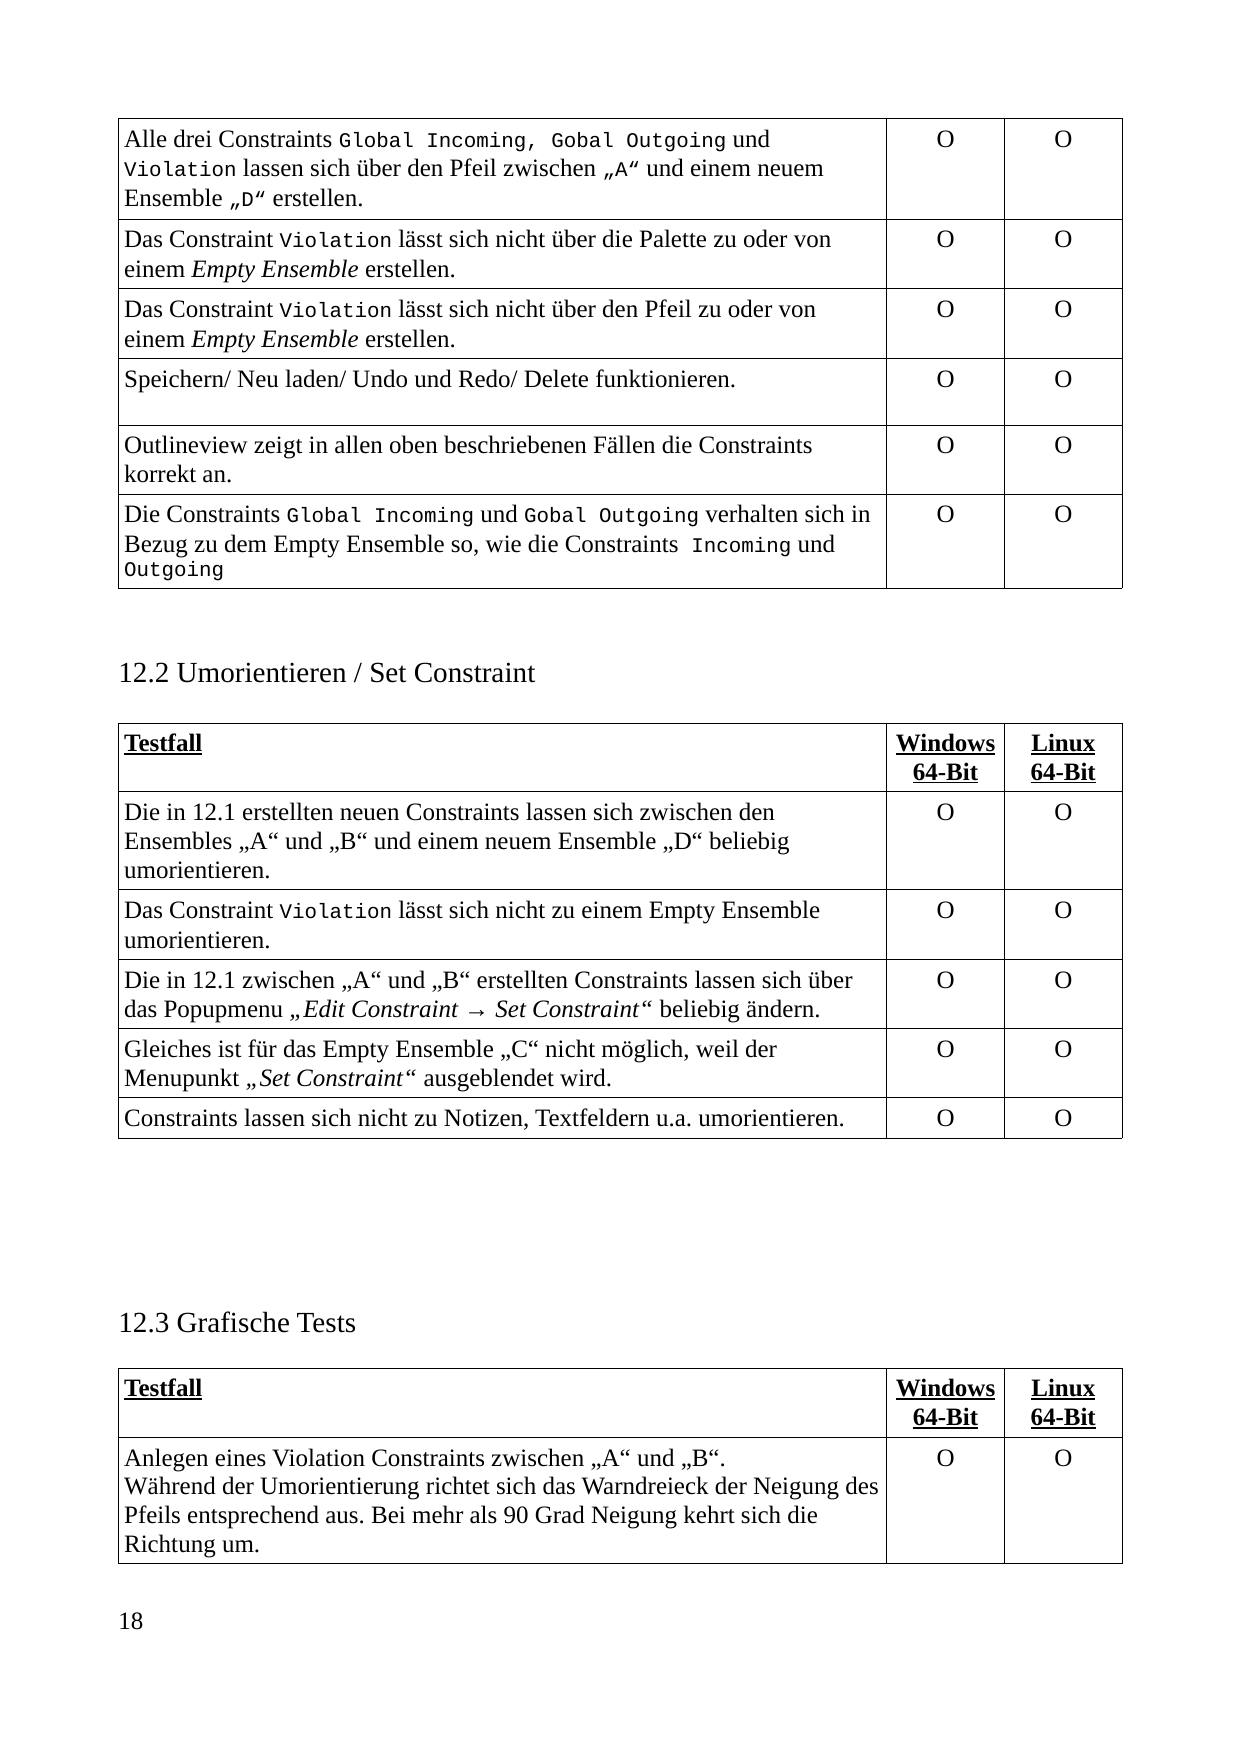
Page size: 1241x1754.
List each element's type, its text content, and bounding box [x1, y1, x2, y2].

table_cell O [887, 890, 1004, 959]
text 12.2 Umorientieren / Set Constraint [118, 655, 1122, 689]
table_cell Die Constraints Global Incoming und Gobal Outgoing verhalten sich in Bezug zu dem Empty Ensemble so, wie die Constraints Incoming und Outgoing [119, 495, 886, 588]
table_cell O [887, 495, 1004, 588]
table_cell Das Constraint Violation lässt sich nicht über die Palette zu oder von einem Empty Ensemble erstellen. [119, 220, 886, 288]
table_cell Das Constraint Violation lässt sich nicht zu einem Empty Ensemble umorientieren. [119, 890, 886, 959]
text 12.3 Grafische Tests [118, 1305, 1122, 1339]
table_cell O [887, 220, 1004, 288]
table_cell O [1005, 119, 1122, 218]
table_cell O [887, 359, 1004, 425]
table_cell O [887, 289, 1004, 358]
table_cell O [887, 1029, 1004, 1097]
table_header Testfall [119, 1369, 886, 1437]
table_cell Gleiches ist für das Empty Ensemble „C“ nicht möglich, weil der Menupunkt „Set Constraint“ ausgeblendet wird. [119, 1029, 886, 1097]
table_cell O [887, 426, 1004, 494]
table_cell O [1005, 426, 1122, 494]
table_cell O [887, 119, 1004, 218]
table_cell Anlegen eines Violation Constraints zwischen „A“ und „B“. Während der Umorientierung richtet sich das Warndreieck der Neigung des Pfeils entsprechend aus. Bei mehr als 90 Grad Neigung kehrt sich die Richtung um. [119, 1438, 886, 1563]
table_cell O [887, 1438, 1004, 1563]
table_cell Die in 12.1 zwischen „A“ und „B“ erstellten Constraints lassen sich über das Popupmenu „Edit Constraint → Set Constraint“ beliebig ändern. [119, 960, 886, 1028]
table_header Windows 64-Bit [887, 1369, 1004, 1437]
table_cell O [1005, 1029, 1122, 1097]
table_header Windows 64-Bit [887, 724, 1004, 791]
table_cell O [887, 792, 1004, 889]
table_cell O [1005, 792, 1122, 889]
table_cell O [1005, 960, 1122, 1028]
table_header Linux 64-Bit [1005, 1369, 1122, 1437]
table_cell O [1005, 289, 1122, 358]
table_cell O [1005, 495, 1122, 588]
table_header Linux 64-Bit [1005, 724, 1122, 791]
table_header Testfall [119, 724, 886, 791]
table_cell O [1005, 1098, 1122, 1138]
table_cell Alle drei Constraints Global Incoming, Gobal Outgoing und Violation lassen sich über den Pfeil zwischen „A“ und einem neuem Ensemble „D“ erstellen. [119, 119, 886, 218]
table_cell O [1005, 1438, 1122, 1563]
table_cell Speichern/ Neu laden/ Undo und Redo/ Delete funktionieren. [119, 359, 886, 425]
table_cell O [887, 960, 1004, 1028]
table_cell O [1005, 890, 1122, 959]
table_cell O [1005, 359, 1122, 425]
table_cell Das Constraint Violation lässt sich nicht über den Pfeil zu oder von einem Empty Ensemble erstellen. [119, 289, 886, 358]
table_cell Die in 12.1 erstellten neuen Constraints lassen sich zwischen den Ensembles „A“ und „B“ und einem neuem Ensemble „D“ beliebig umorientieren. [119, 792, 886, 889]
table_cell O [1005, 220, 1122, 288]
table_cell Constraints lassen sich nicht zu Notizen, Textfeldern u.a. umorientieren. [119, 1098, 886, 1138]
table_cell O [887, 1098, 1004, 1138]
table_cell Outlineview zeigt in allen oben beschriebenen Fällen die Constraints korrekt an. [119, 426, 886, 494]
